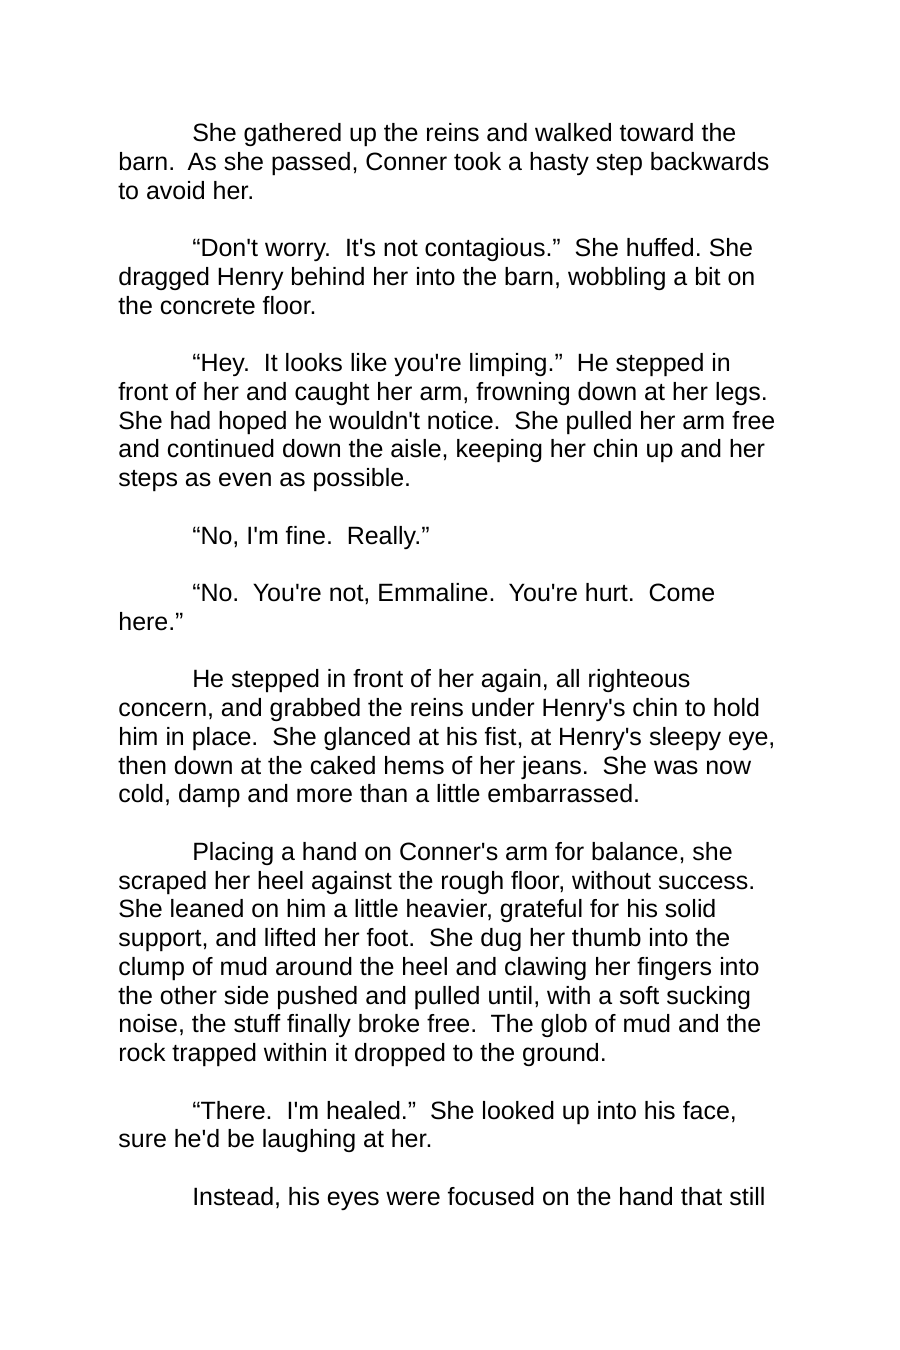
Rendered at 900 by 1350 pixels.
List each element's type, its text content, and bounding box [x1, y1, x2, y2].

text Placing a hand on Conner's arm for balance, she scraped her heel against the rough floor, without success. She leaned on him a little heavier, grateful for his solid support, and lifted her foot. She dug her thumb into the clump of mud around the heel and clawing her fingers into the other side pushed and pulled until, with a soft sucking noise, the stuff finally broke free. The glob of mud and the rock trapped within it dropped to the ground. [118, 837, 782, 1067]
text He stepped in front of her again, all righteous concern, and grabbed the reins under Henry's chin to hold him in place. She glanced at his fist, at Henry's sleepy eye, then down at the caked hems of her jeans. She was now cold, damp and more than a little embarrassed. [118, 664, 782, 808]
text She gathered up the reins and walked toward the barn. As she passed, Conner took a hasty step backwards to avoid her. [118, 118, 782, 204]
text “No, I'm fine. Really.” [118, 521, 782, 549]
text “Hey. It looks like you're limping.” He stepped in front of her and caught her arm, frowning down at her legs. She had hoped he wouldn't notice. She pulled her arm free and continued down the aisle, keeping her chin up and her steps as even as possible. [118, 348, 782, 492]
text “There. I'm healed.” She looked up into his face, sure he'd be laughing at her. [118, 1096, 782, 1153]
text “No. You're not, Emmaline. You're hurt. Come here.” [118, 578, 782, 636]
text “Don't worry. It's not contagious.” She huffed. She dragged Henry behind her into the barn, wobbling a bit on the concrete floor. [118, 233, 782, 319]
text Instead, his eyes were focused on the hand that still [118, 1182, 782, 1211]
